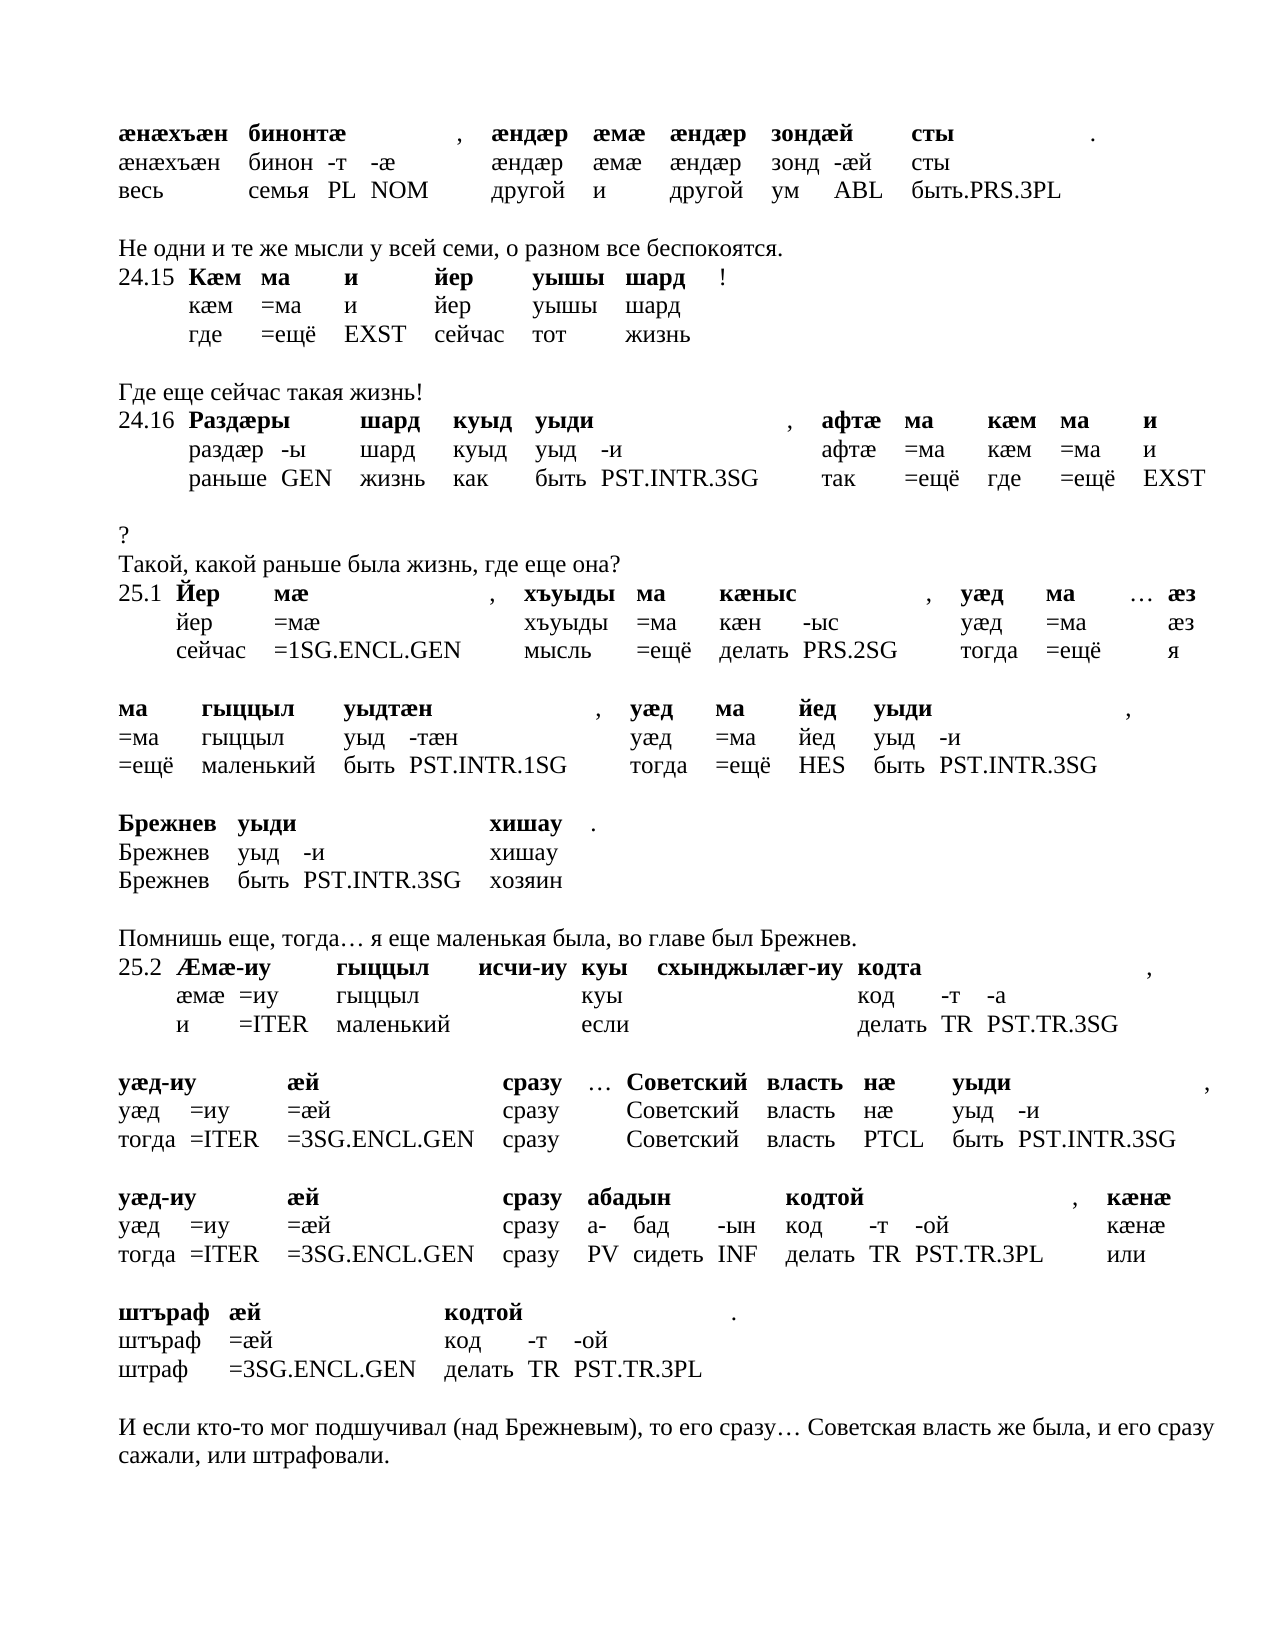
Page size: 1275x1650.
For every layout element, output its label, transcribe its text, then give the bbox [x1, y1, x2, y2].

text быть [535, 463, 587, 492]
text PST.TR.3PL [573, 1354, 703, 1383]
text маленький [201, 751, 316, 779]
text тот [532, 319, 598, 348]
text раздæр [188, 434, 267, 463]
text ма [261, 262, 330, 291]
text код [857, 981, 927, 1009]
text жизнь [625, 319, 691, 348]
text быть [237, 866, 289, 894]
text Æмæ-иу [176, 952, 322, 981]
text шард [625, 262, 704, 291]
text зондæй [771, 118, 897, 147]
text нæ [863, 1096, 924, 1124]
text . [731, 1297, 752, 1326]
text ! [718, 262, 739, 291]
text схынджылæг-иу [657, 952, 843, 981]
text уыди [535, 406, 773, 434]
text -ы [281, 434, 332, 463]
text =ещё [636, 636, 692, 664]
text сразу [502, 1067, 573, 1096]
text . [590, 808, 611, 837]
text ма [904, 406, 973, 434]
text другой [491, 176, 565, 204]
text Советский [626, 1067, 753, 1096]
text =ма [1060, 434, 1115, 463]
text Советский [626, 1124, 739, 1153]
text , [1125, 693, 1146, 722]
text хъуыды [524, 607, 608, 636]
text ум [771, 176, 820, 204]
text -т [327, 147, 357, 176]
text кæнæ [1107, 1211, 1166, 1239]
text … [587, 1067, 612, 1096]
text сидеть [633, 1239, 704, 1268]
text ? [118, 521, 139, 549]
text уыд [952, 1096, 1004, 1124]
text PL [327, 176, 357, 204]
text штъраф [118, 1297, 215, 1326]
text сразу [502, 1239, 559, 1268]
text TR [941, 1009, 973, 1038]
text =1SG.ENCL.GEN [274, 636, 462, 664]
text делать [719, 636, 789, 664]
text =ITER [189, 1239, 259, 1268]
text -тæн [409, 722, 567, 751]
text =ма [118, 722, 174, 751]
text -т [869, 1211, 901, 1239]
text гыццыл [201, 693, 329, 722]
text шард [360, 434, 425, 463]
text -и [303, 837, 462, 866]
text ма [118, 693, 188, 722]
text -а [987, 981, 1119, 1009]
text йед [798, 722, 846, 751]
text куыд [453, 406, 521, 434]
text где [188, 319, 233, 348]
text =3SG.ENCL.GEN [229, 1354, 417, 1383]
text PST.INTR.3SG [1018, 1124, 1176, 1153]
text я [1168, 636, 1194, 664]
text æнæхъæн [118, 118, 234, 147]
text æндæр [491, 147, 565, 176]
text ма [1046, 578, 1115, 607]
text хишау [489, 808, 576, 837]
text GEN [281, 463, 332, 492]
text уыди [237, 808, 476, 837]
text EXST [1143, 463, 1206, 492]
text =3SG.ENCL.GEN [287, 1124, 475, 1153]
text делать [857, 1009, 927, 1038]
text или [1107, 1239, 1166, 1268]
text где [987, 463, 1032, 492]
text куы [581, 952, 643, 981]
text PST.INTR.3SG [303, 866, 462, 894]
text уыд [343, 722, 395, 751]
text =ещё [261, 319, 316, 348]
text уæд [630, 722, 687, 751]
text тогда [630, 751, 687, 779]
text PST.TR.3SG [987, 1009, 1119, 1038]
text , [926, 578, 947, 607]
text =ма [261, 291, 316, 319]
text и [344, 291, 406, 319]
text PST.TR.3PL [915, 1239, 1044, 1268]
text PV [587, 1239, 619, 1268]
text Брежнев [118, 808, 224, 837]
text бинон [248, 147, 313, 176]
text =ма [636, 607, 692, 636]
text тогда [118, 1239, 176, 1268]
text уыди [873, 693, 1111, 722]
text штъраф [118, 1326, 201, 1354]
text раньше [188, 463, 267, 492]
text Йер [176, 578, 260, 607]
text -ын [717, 1211, 758, 1239]
text уыд [237, 837, 289, 866]
text И если кто-то мог подшучивал (над Брежневым), то его сразу… Советская власть же была, и его сразу сажали, или штрафовали. [118, 1412, 1249, 1469]
text шард [360, 406, 439, 434]
text уыд [535, 434, 587, 463]
text кæнæ [1107, 1182, 1179, 1211]
text =ма [1046, 607, 1101, 636]
text 24.15 [118, 262, 174, 291]
text йер [434, 291, 504, 319]
text другой [669, 176, 743, 204]
text делать [444, 1354, 514, 1383]
text =ма [715, 722, 771, 751]
text =ещё [904, 463, 960, 492]
text сразу [502, 1182, 573, 1211]
text =иу [189, 1096, 259, 1124]
text , [595, 693, 616, 722]
text æндæр [491, 118, 579, 147]
text хъуыды [524, 578, 622, 607]
text маленький [336, 1009, 450, 1038]
text =мæ [274, 607, 462, 636]
text и [593, 176, 642, 204]
text мысль [524, 636, 608, 664]
text и [344, 262, 420, 291]
text 25.2 [118, 952, 162, 981]
text кæм [987, 406, 1046, 434]
text тогда [118, 1124, 176, 1153]
text уышы [532, 262, 611, 291]
text так [821, 463, 876, 492]
text =ITER [189, 1124, 259, 1153]
text код [785, 1211, 855, 1239]
text =ещё [1060, 463, 1115, 492]
text кодтой [785, 1182, 1058, 1211]
text æмæ [593, 118, 656, 147]
text хишау [489, 837, 562, 866]
text уæд-иу [118, 1182, 273, 1211]
text æндæр [669, 147, 743, 176]
text . [1089, 118, 1111, 147]
text уыдтæн [343, 693, 581, 722]
text мæ [274, 578, 475, 607]
text зонд [771, 147, 820, 176]
text уышы [532, 291, 598, 319]
text сты [911, 147, 1062, 176]
text весь [118, 176, 220, 204]
text Помнишь еще, тогда… я еще маленькая была, во главе был Брежнев. [118, 923, 1249, 952]
text æнæхъæн [118, 147, 220, 176]
text а- [587, 1211, 619, 1239]
text , [1146, 952, 1167, 981]
text уыд [873, 722, 925, 751]
text йер [434, 262, 518, 291]
text быть [343, 751, 395, 779]
text кæн [719, 607, 789, 636]
text нæ [863, 1067, 938, 1096]
text PST.INTR.3SG [601, 463, 759, 492]
text Советский [626, 1096, 739, 1124]
text æз [1168, 607, 1194, 636]
text бинонтæ [248, 118, 443, 147]
text уæд [118, 1096, 176, 1124]
text Брежнев [118, 837, 210, 866]
text кæм [188, 291, 233, 319]
text æй [287, 1067, 488, 1096]
text æй [287, 1182, 488, 1211]
text сты [911, 118, 1076, 147]
text власть [767, 1124, 836, 1153]
text TR [528, 1354, 560, 1383]
text и [1143, 406, 1219, 434]
text йед [798, 693, 859, 722]
text =æй [229, 1326, 417, 1354]
text =иу [189, 1211, 259, 1239]
text и [176, 1009, 225, 1038]
text , [787, 406, 808, 434]
text -ыс [803, 607, 898, 636]
text уæд [960, 578, 1032, 607]
text код [444, 1326, 514, 1354]
text жизнь [360, 463, 425, 492]
text если [581, 1009, 629, 1038]
text сразу [502, 1124, 559, 1153]
text PST.INTR.1SG [409, 751, 567, 779]
text -т [528, 1326, 560, 1354]
text -т [941, 981, 973, 1009]
text уæд-иу [118, 1067, 273, 1096]
text -и [1018, 1096, 1176, 1124]
text семья [248, 176, 313, 204]
text Не одни и те же мысли у всей семи, о разном все беспокоятся. [118, 233, 1249, 262]
text æй [229, 1297, 430, 1326]
text … [1129, 578, 1154, 607]
text кодтой [444, 1297, 717, 1326]
text æз [1168, 578, 1208, 607]
text уыди [952, 1067, 1190, 1096]
text Раздæры [188, 406, 346, 434]
text -и [939, 722, 1098, 751]
text афтæ [821, 406, 890, 434]
text ма [1060, 406, 1129, 434]
text хозяин [489, 866, 562, 894]
text штраф [118, 1354, 201, 1383]
text уæд [960, 607, 1018, 636]
text быть.PRS.3PL [911, 176, 1062, 204]
text кæм [987, 434, 1032, 463]
text Такой, какой раньше была жизнь, где еще она? [118, 549, 1249, 578]
text =ещё [715, 751, 771, 779]
text сейчас [176, 636, 246, 664]
text =3SG.ENCL.GEN [287, 1239, 475, 1268]
text -и [601, 434, 759, 463]
text =иу [239, 981, 308, 1009]
text кодта [857, 952, 1132, 981]
text EXST [344, 319, 406, 348]
text ма [715, 693, 784, 722]
text абадын [587, 1182, 772, 1211]
text TR [869, 1239, 901, 1268]
text INF [717, 1239, 758, 1268]
text шард [625, 291, 691, 319]
text бад [633, 1211, 704, 1239]
text 24.16 [118, 406, 174, 434]
text Кæм [188, 262, 247, 291]
text -ой [915, 1211, 1044, 1239]
text ма [636, 578, 705, 607]
text , [1072, 1182, 1093, 1211]
text сейчас [434, 319, 504, 348]
text власть [767, 1067, 849, 1096]
text гыццыл [336, 952, 464, 981]
text сразу [502, 1096, 559, 1124]
text и [1143, 434, 1206, 463]
text как [453, 463, 507, 492]
text куы [581, 981, 629, 1009]
text =ещё [1046, 636, 1101, 664]
text гыццыл [201, 722, 316, 751]
text сразу [502, 1211, 559, 1239]
text NOM [370, 176, 429, 204]
text делать [785, 1239, 855, 1268]
text =æй [287, 1211, 475, 1239]
text PST.INTR.3SG [939, 751, 1098, 779]
text æндæр [669, 118, 757, 147]
text быть [952, 1124, 1004, 1153]
text , [1204, 1067, 1225, 1096]
text -ой [573, 1326, 703, 1354]
text йер [176, 607, 246, 636]
text æмæ [593, 147, 642, 176]
text быть [873, 751, 925, 779]
text ABL [833, 176, 884, 204]
text Брежнев [118, 866, 210, 894]
text , [456, 118, 477, 147]
text куыд [453, 434, 507, 463]
text кæныс [719, 578, 912, 607]
text æмæ [176, 981, 225, 1009]
text уæд [630, 693, 701, 722]
text Где еще сейчас такая жизнь! [118, 377, 1249, 406]
text -æй [833, 147, 884, 176]
text -æ [370, 147, 429, 176]
text исчи-иу [478, 952, 567, 981]
text , [489, 578, 510, 607]
text =ещё [118, 751, 174, 779]
text власть [767, 1096, 836, 1124]
text уæд [118, 1211, 176, 1239]
text PTCL [863, 1124, 924, 1153]
text =æй [287, 1096, 475, 1124]
text HES [798, 751, 846, 779]
text гыццыл [336, 981, 450, 1009]
text тогда [960, 636, 1018, 664]
text 25.1 [118, 578, 162, 607]
text афтæ [821, 434, 876, 463]
text =ма [904, 434, 960, 463]
text =ITER [239, 1009, 308, 1038]
text PRS.2SG [803, 636, 898, 664]
